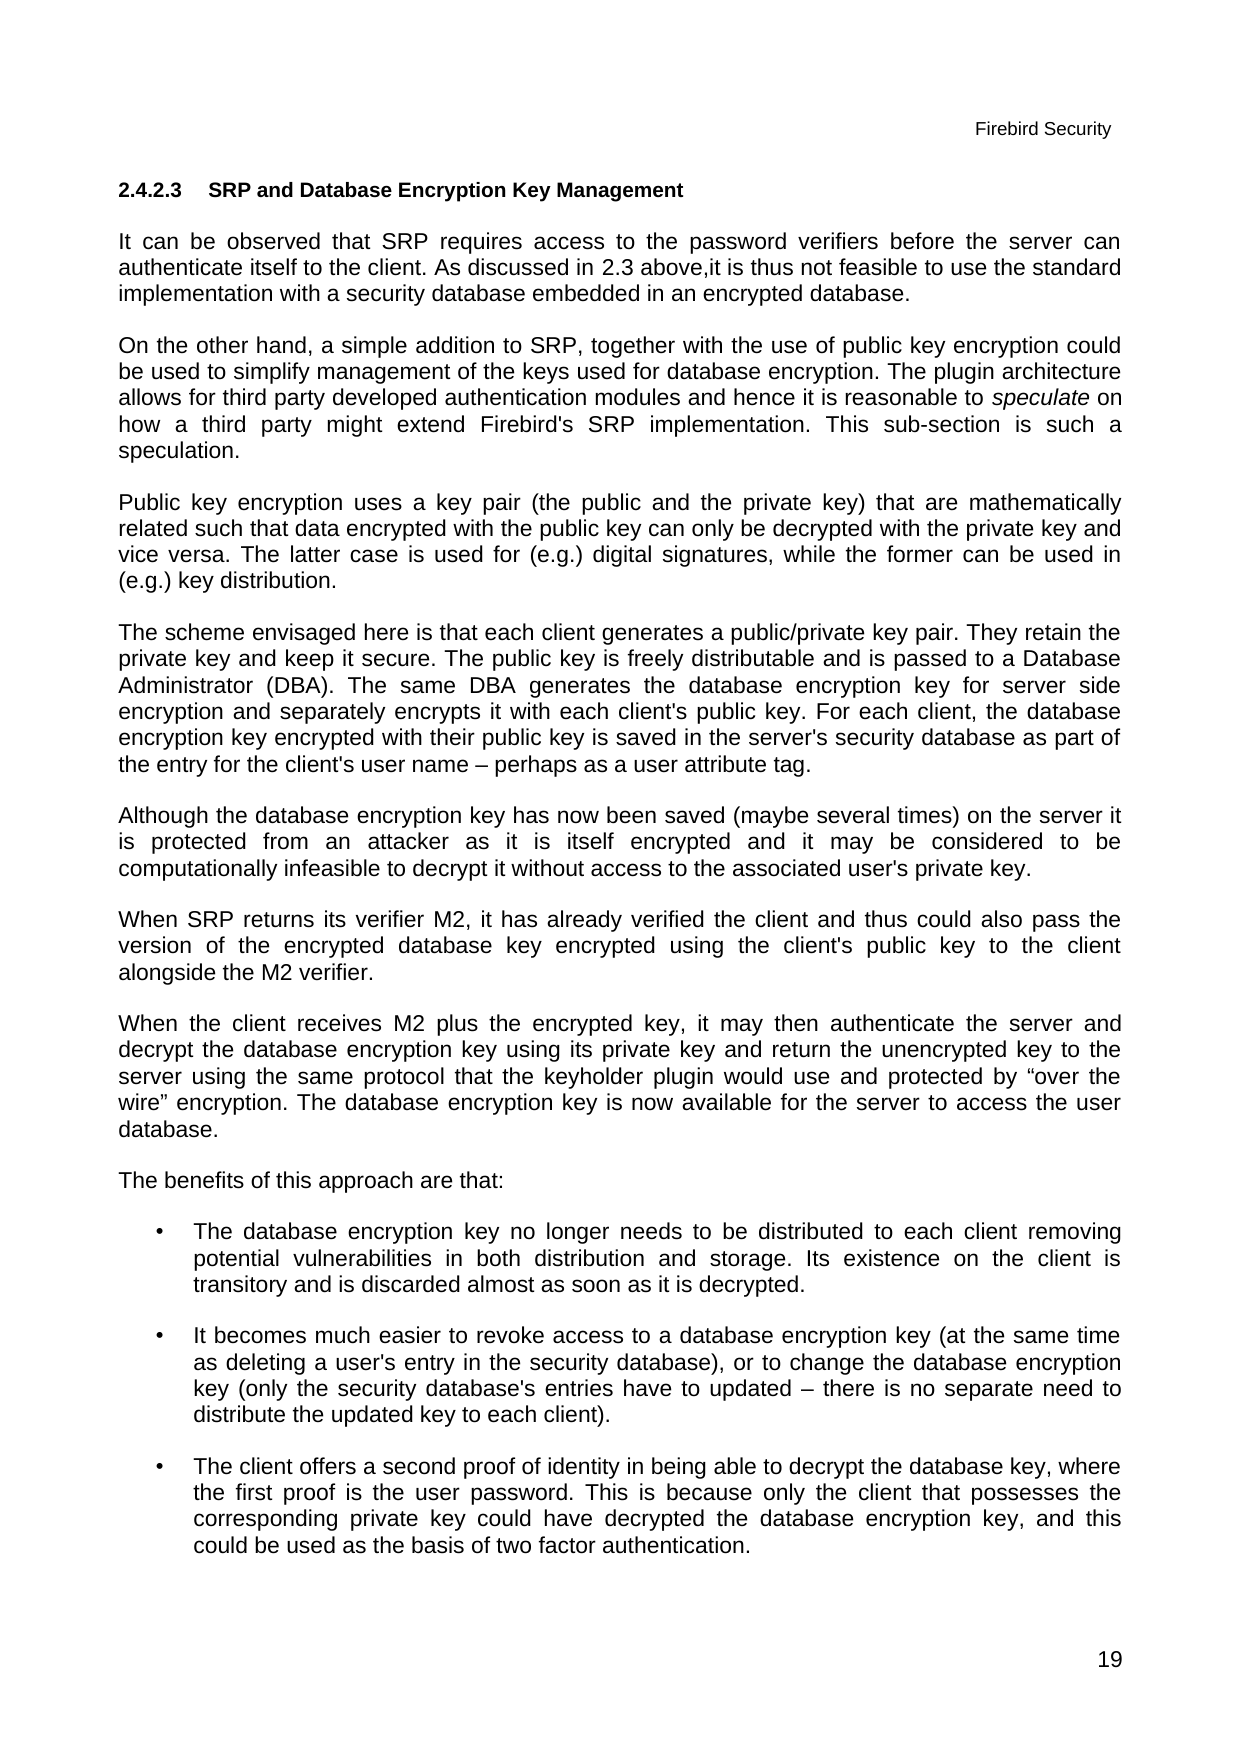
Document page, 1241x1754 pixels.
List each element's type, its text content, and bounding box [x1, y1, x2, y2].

subtitle SRP and Database Encryption Key Management [118, 178, 1122, 202]
text On the other hand, a simple addition to SRP, together with the use of public key encryption could be used to simplify management of the keys used for database encryption. The plugin architecture allows for third party developed authentication modules and hence it is reasonable to speculate on how a third party might extend Firebird's SRP implementation. This sub-section is such a speculation. [118, 332, 1122, 463]
list The client offers a second proof of identity in being able to decrypt the database key, where the first proof is the user password. This is because only the client that possesses the corresponding private key could have decrypted the database encryption key, and this could be used as the basis of two factor authentication. [156, 1453, 1122, 1558]
text Public key encryption uses a key pair (the public and the private key) that are mathematically related such that data encrypted with the public key can only be decrypted with the private key and vice versa. The latter case is used for (e.g.) digital signatures, while the former can be used in (e.g.) key distribution. [118, 488, 1122, 594]
text It can be observed that SRP requires access to the password verifiers before the server can authenticate itself to the client. As discussed in 2.3 above,it is thus not feasible to use the standard implementation with a security database embedded in an encrypted database. [118, 228, 1122, 307]
text When SRP returns its verifier M2, it has already verified the client and thus could also pass the version of the encrypted database key encrypted using the client's public key to the client alongside the M2 verifier. [118, 906, 1122, 985]
list It becomes much easier to revoke access to a database encryption key (at the same time as deleting a user's entry in the security database), or to change the database encryption key (only the security database's entries have to updated – there is no separate need to distribute the updated key to each client). [156, 1322, 1122, 1428]
text When the client receives M2 plus the encrypted key, it may then authenticate the server and decrypt the database encryption key using its private key and return the unencrypted key to the server using the same protocol that the keyholder plugin would use and protected by “over the wire” encryption. The database encryption key is now available for the server to access the user database. [118, 1010, 1122, 1142]
text The benefits of this approach are that: [118, 1167, 1122, 1193]
text The scheme envisaged here is that each client generates a public/private key pair. They retain the private key and keep it secure. The public key is freely distributable and is passed to a Database Administrator (DBA). The same DBA generates the database encryption key for server side encryption and separately encrypts it with each client's public key. For each client, the database encryption key encrypted with their public key is saved in the server's security database as part of the entry for the client's user name – perhaps as a user attribute tag. [118, 619, 1122, 777]
list The database encryption key no longer needs to be distributed to each client removing potential vulnerabilities in both distribution and storage. Its existence on the client is transitory and is discarded almost as soon as it is decrypted. [156, 1218, 1122, 1297]
text Although the database encryption key has now been saved (maybe several times) on the server it is protected from an attacker as it is itself encrypted and it may be considered to be computationally infeasible to decrypt it without access to the associated user's private key. [118, 802, 1122, 881]
